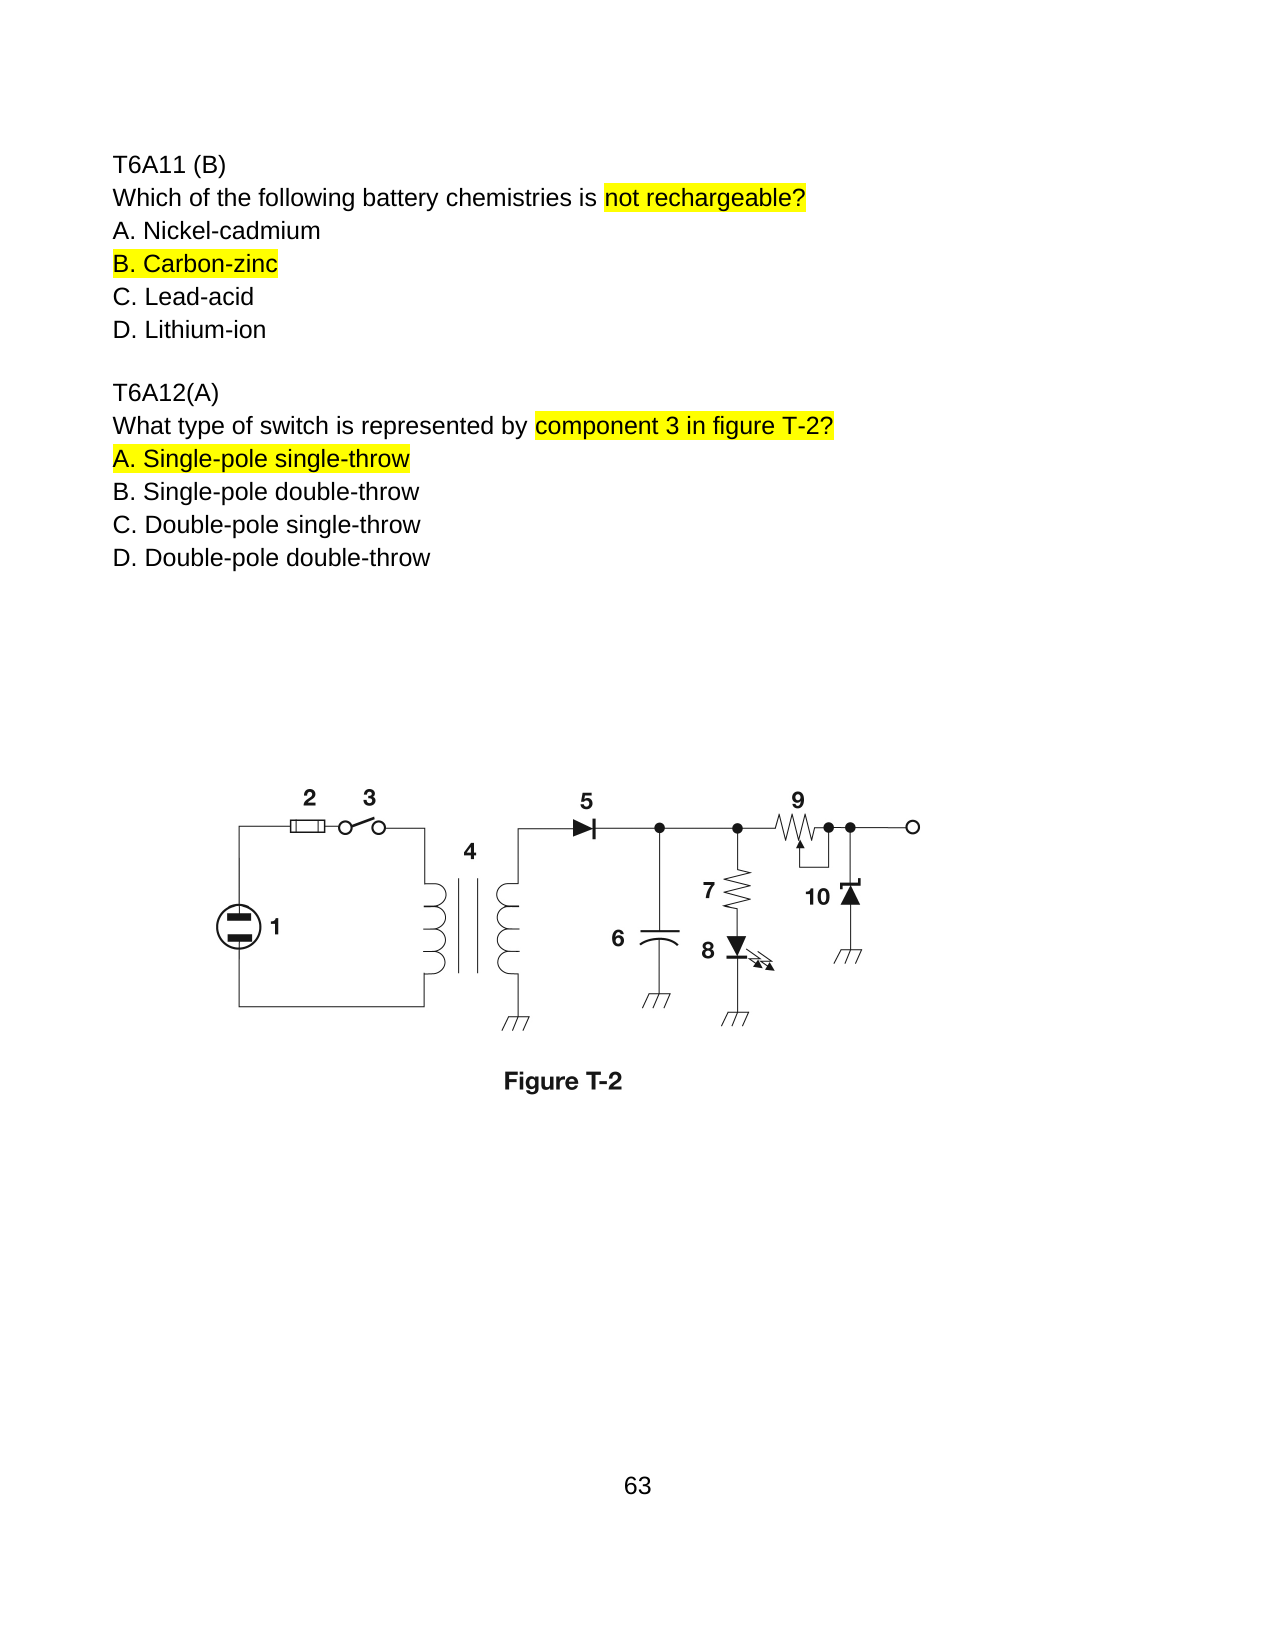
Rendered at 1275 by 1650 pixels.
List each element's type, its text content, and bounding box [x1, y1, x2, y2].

text T6A11 (B) Which of the following battery chemistries is not rechargeable? A. Nickel-cadmium B. Carbon-zinc C. Lead-acid D. Lithium-ion [112, 150, 1162, 344]
text T6A12(A) What type of switch is represented by component 3 in figure T-2? A. Single-pole single-throw B. Single-pole double-throw C. Double-pole single-throw D. Double-pole double-throw [112, 378, 1162, 572]
picture [112, 606, 1013, 1207]
